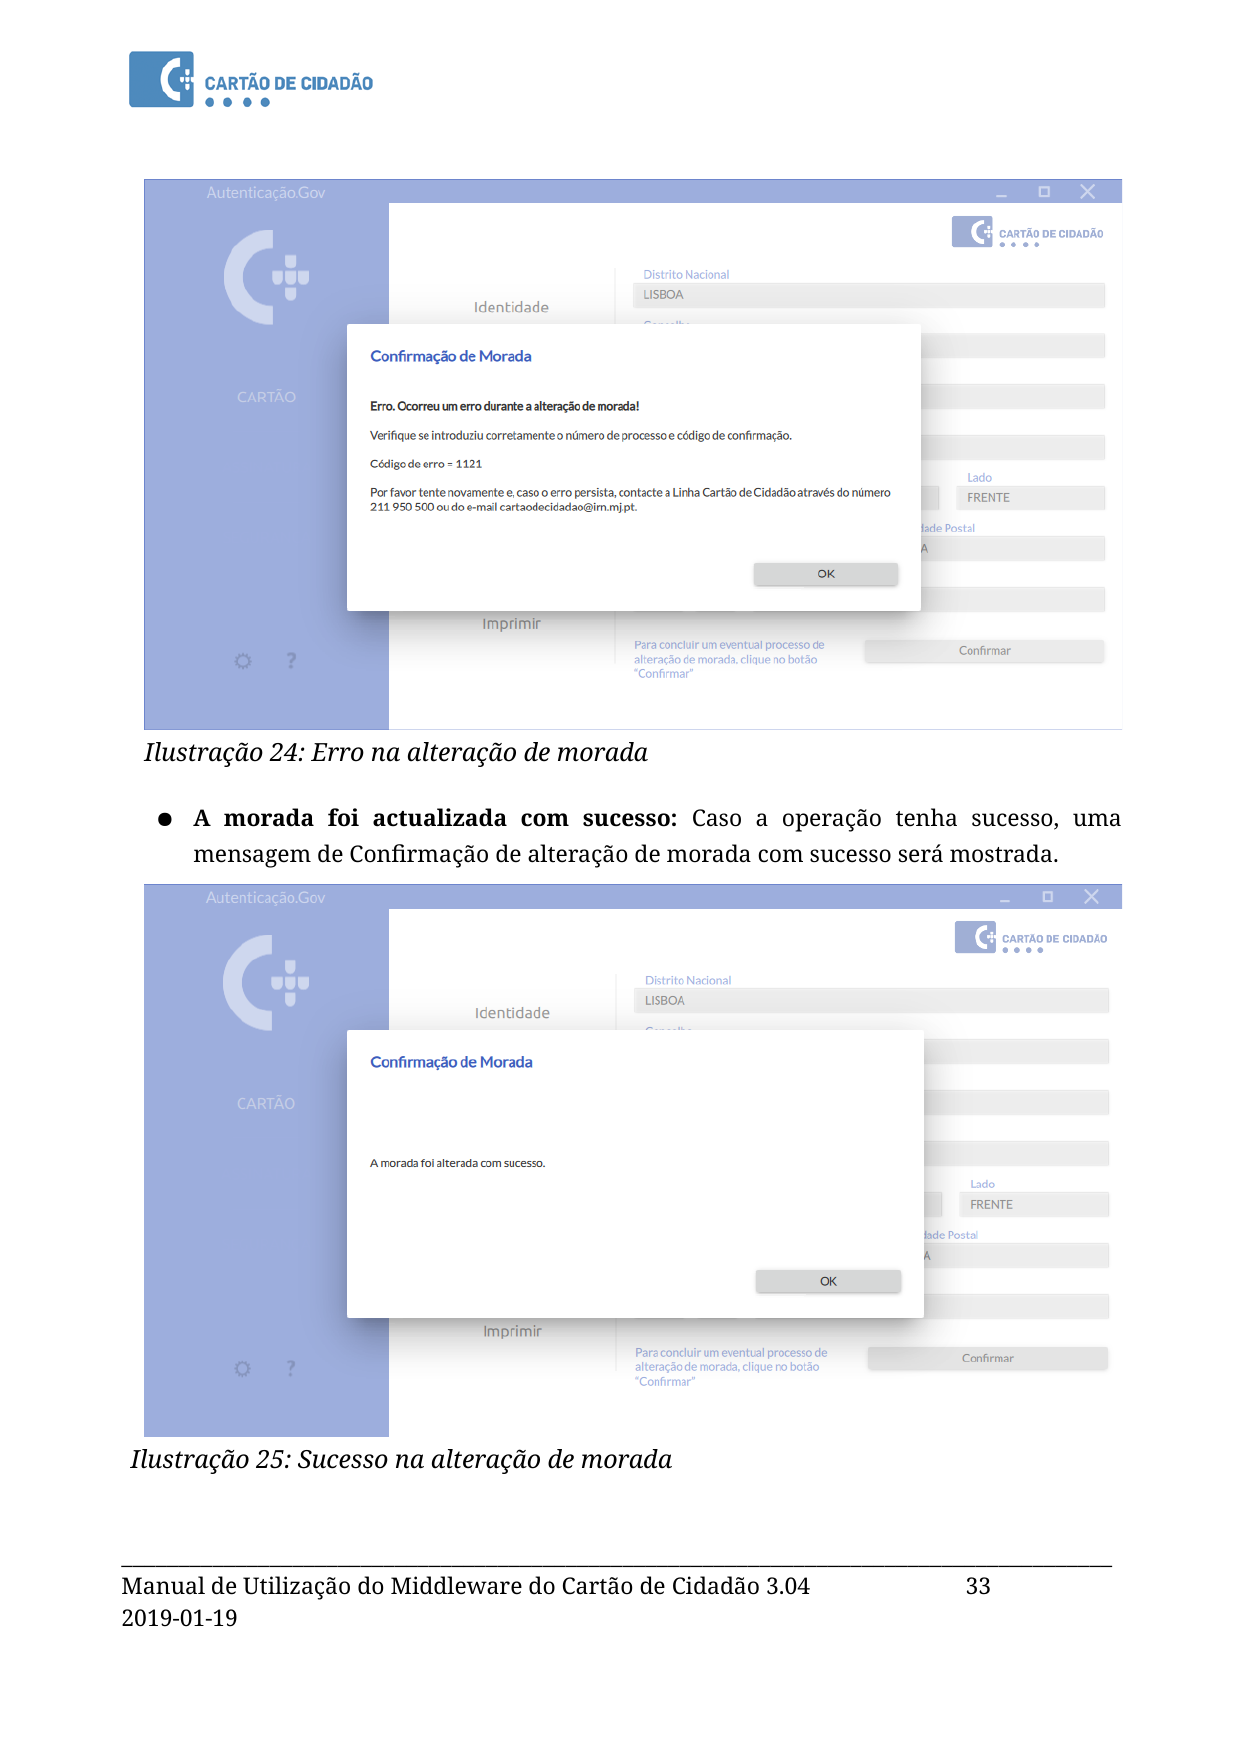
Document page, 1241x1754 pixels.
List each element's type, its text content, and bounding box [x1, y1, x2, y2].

list [156, 175, 1122, 179]
list Ilustração 24: Erro na alteração de morada [144, 730, 1122, 769]
text Ilustração 25: Sucesso na alteração de morada [130, 1437, 1122, 1476]
picture [144, 179, 1123, 730]
picture [127, 45, 420, 115]
picture [144, 884, 1123, 1437]
list A morada foi actualizada com sucesso: Caso a operação tenha sucesso, uma mensagem de Confirmação de alteração de morada com sucesso será mostrada. [144, 769, 1122, 869]
